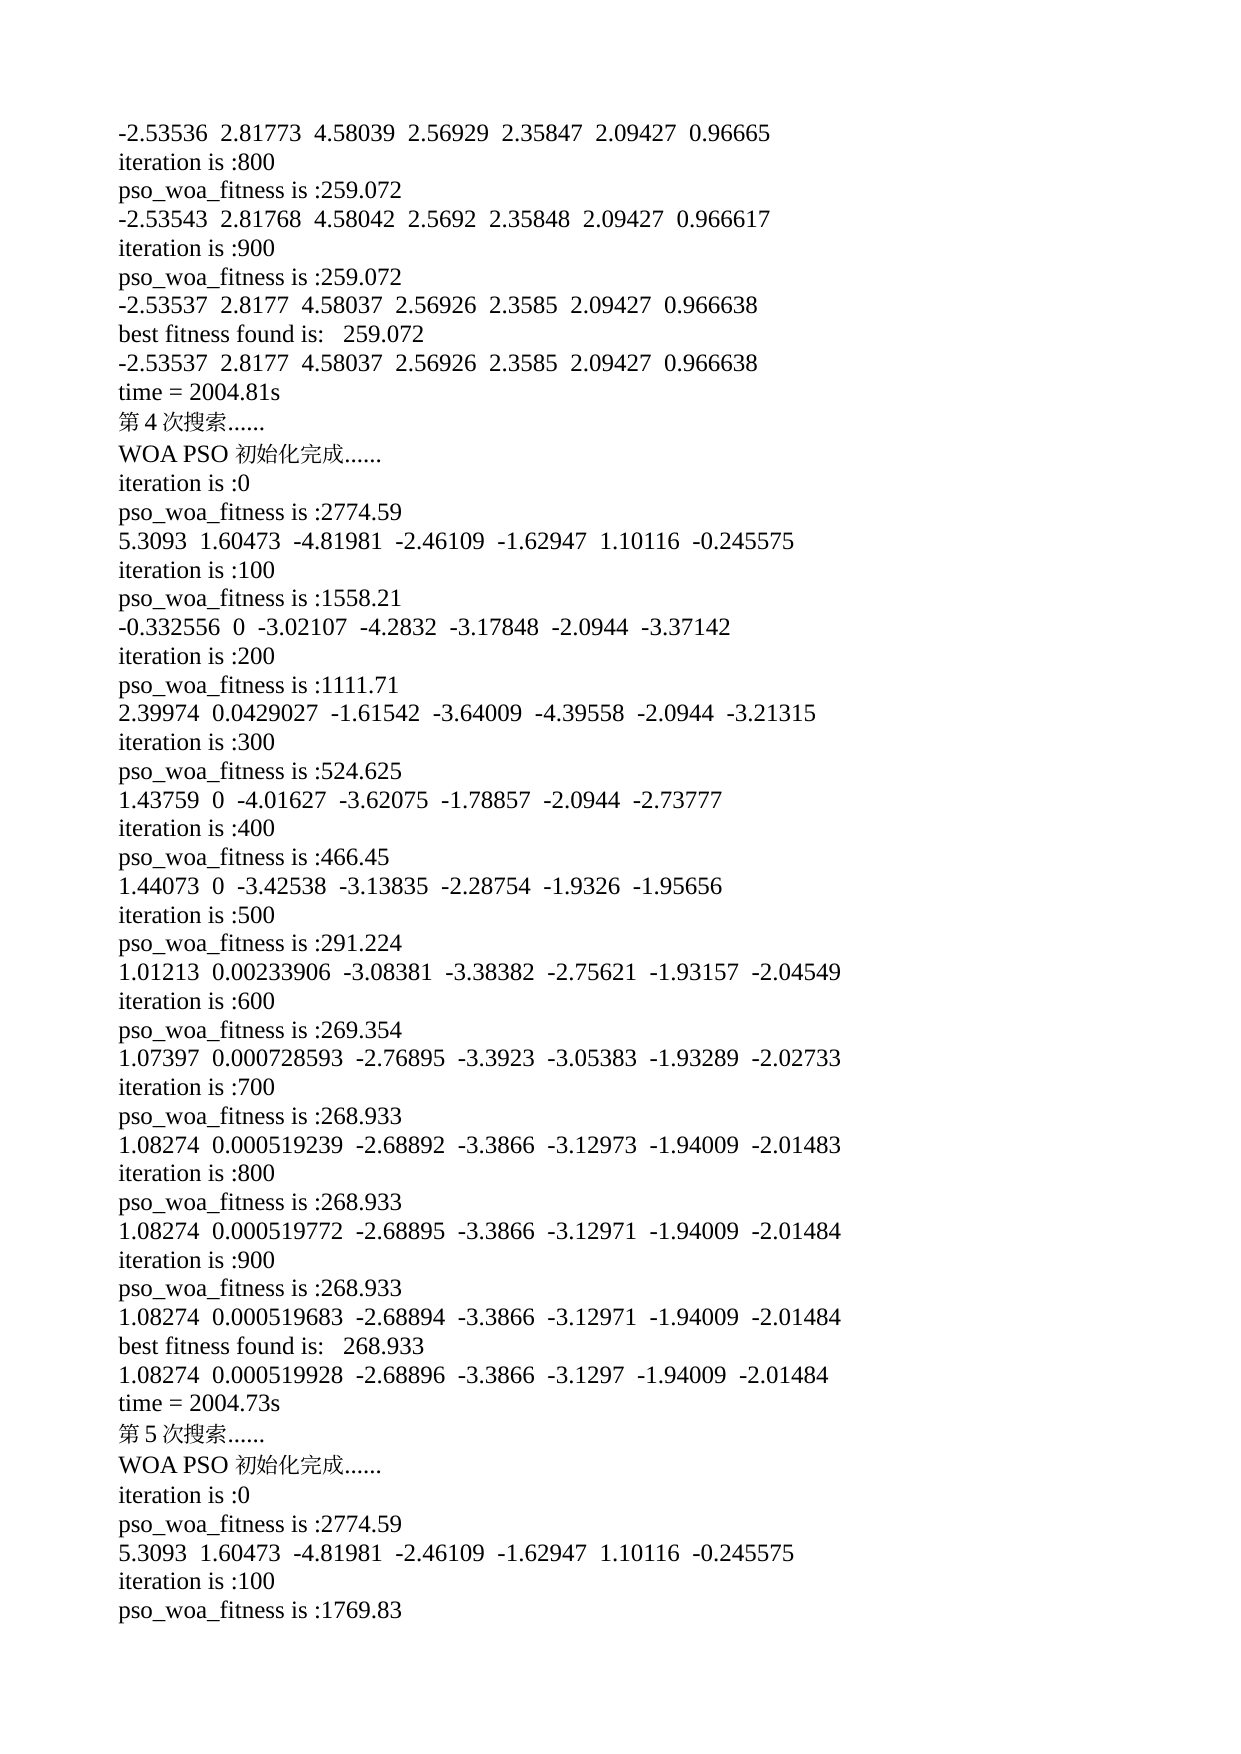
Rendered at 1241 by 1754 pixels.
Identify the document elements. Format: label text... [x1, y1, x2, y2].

text 1.44073 0 -3.42538 -3.13835 -2.28754 -1.9326 -1.95656 [118, 871, 1122, 900]
text iteration is :900 [118, 1245, 1122, 1273]
text WOA PSO 初始化完成...... [118, 437, 1122, 468]
text pso_woa_fitness is :259.072 [118, 176, 1122, 204]
text 1.08274 0.000519928 -2.68896 -3.3866 -3.1297 -1.94009 -2.01484 [118, 1360, 1122, 1388]
text iteration is :800 [118, 1158, 1122, 1187]
text 5.3093 1.60473 -4.81981 -2.46109 -1.62947 1.10116 -0.245575 [118, 526, 1122, 555]
text best fitness found is: 259.072 [118, 319, 1122, 348]
text pso_woa_fitness is :524.625 [118, 756, 1122, 785]
text -0.332556 0 -3.02107 -4.2832 -3.17848 -2.0944 -3.37142 [118, 612, 1122, 641]
text pso_woa_fitness is :268.933 [118, 1273, 1122, 1302]
text pso_woa_fitness is :466.45 [118, 842, 1122, 871]
text -2.53537 2.8177 4.58037 2.56926 2.3585 2.09427 0.966638 [118, 291, 1122, 319]
text iteration is :0 [118, 468, 1122, 497]
text 1.08274 0.000519683 -2.68894 -3.3866 -3.12971 -1.94009 -2.01484 [118, 1302, 1122, 1331]
text pso_woa_fitness is :2774.59 [118, 1509, 1122, 1538]
text iteration is :100 [118, 1566, 1122, 1595]
text -2.53537 2.8177 4.58037 2.56926 2.3585 2.09427 0.966638 [118, 348, 1122, 377]
text pso_woa_fitness is :1111.71 [118, 670, 1122, 698]
text best fitness found is: 268.933 [118, 1331, 1122, 1360]
text 2.39974 0.0429027 -1.61542 -3.64009 -4.39558 -2.0944 -3.21315 [118, 698, 1122, 727]
text pso_woa_fitness is :1769.83 [118, 1595, 1122, 1624]
text iteration is :400 [118, 813, 1122, 842]
text WOA PSO 初始化完成...... [118, 1449, 1122, 1480]
text iteration is :800 [118, 147, 1122, 176]
text pso_woa_fitness is :268.933 [118, 1101, 1122, 1130]
text 1.43759 0 -4.01627 -3.62075 -1.78857 -2.0944 -2.73777 [118, 785, 1122, 813]
text pso_woa_fitness is :291.224 [118, 928, 1122, 957]
text iteration is :200 [118, 641, 1122, 670]
text pso_woa_fitness is :259.072 [118, 262, 1122, 291]
text 1.01213 0.00233906 -3.08381 -3.38382 -2.75621 -1.93157 -2.04549 [118, 957, 1122, 986]
text 1.08274 0.000519772 -2.68895 -3.3866 -3.12971 -1.94009 -2.01484 [118, 1216, 1122, 1245]
text time = 2004.81s [118, 377, 1122, 406]
text iteration is :500 [118, 900, 1122, 928]
text iteration is :600 [118, 986, 1122, 1015]
text iteration is :700 [118, 1072, 1122, 1101]
text 1.07397 0.000728593 -2.76895 -3.3923 -3.05383 -1.93289 -2.02733 [118, 1043, 1122, 1072]
text iteration is :0 [118, 1480, 1122, 1509]
text iteration is :300 [118, 727, 1122, 756]
text 1.08274 0.000519239 -2.68892 -3.3866 -3.12973 -1.94009 -2.01483 [118, 1130, 1122, 1158]
text 5.3093 1.60473 -4.81981 -2.46109 -1.62947 1.10116 -0.245575 [118, 1538, 1122, 1566]
text iteration is :900 [118, 233, 1122, 262]
text 第4次搜索...... [118, 406, 1122, 437]
text pso_woa_fitness is :269.354 [118, 1015, 1122, 1043]
text 第5次搜索...... [118, 1417, 1122, 1449]
text pso_woa_fitness is :268.933 [118, 1187, 1122, 1216]
text pso_woa_fitness is :2774.59 [118, 497, 1122, 526]
text -2.53536 2.81773 4.58039 2.56929 2.35847 2.09427 0.96665 [118, 118, 1122, 147]
text time = 2004.73s [118, 1388, 1122, 1417]
text iteration is :100 [118, 555, 1122, 583]
text -2.53543 2.81768 4.58042 2.5692 2.35848 2.09427 0.966617 [118, 204, 1122, 233]
text pso_woa_fitness is :1558.21 [118, 583, 1122, 612]
